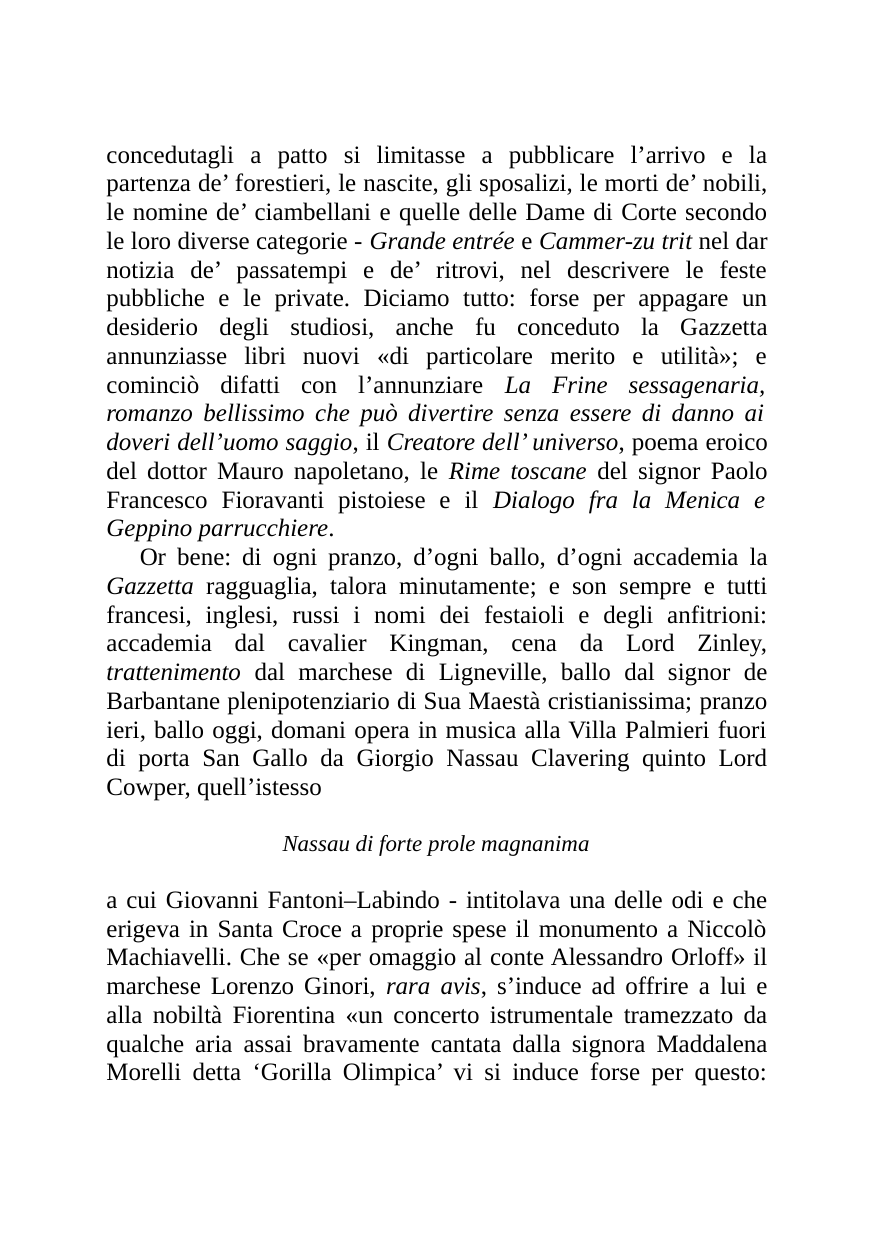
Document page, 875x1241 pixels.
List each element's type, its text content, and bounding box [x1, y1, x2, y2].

text Nassau di forte prole magnanima [106, 830, 768, 856]
text concedutagli a patto si limitasse a pubblicare l’arrivo e la partenza de’ forestieri, le nascite, gli sposalizi, le morti de’ nobili, le nomine de’ ciambellani e quelle delle Dame di Corte secondo le loro diverse categorie - Grande entrée e Cammer-zu trit nel dar notizia de’ passatempi e de’ ritrovi, nel descrivere le feste pubbliche e le private. Diciamo tutto: forse per appagare un desiderio degli studiosi, anche fu conceduto la Gazzetta annunziasse libri nuovi «di particolare merito e utilità»; e cominciò difatti con l’annunziare La Frine sessagenaria, romanzo bellissimo che può divertire senza essere di danno ai doveri dell’uomo saggio, il Creatore dell’ universo, poema eroico del dottor Mauro napoletano, le Rime toscane del signor Paolo Francesco Fioravanti pistoiese e il Dialogo fra la Menica e Geppino parrucchiere. [106, 140, 768, 542]
text Or bene: di ogni pranzo, d’ogni ballo, d’ogni accademia la Gazzetta ragguaglia, talora minutamente; e son sempre e tutti francesi, inglesi, russi i nomi dei festaioli e degli anfitrioni: accademia dal cavalier Kingman, cena da Lord Zinley, trattenimento dal marchese di Ligneville, ballo dal signor de Barbantane plenipotenziario di Sua Maestà cristianissima; pranzo ieri, ballo oggi, domani opera in musica alla Villa Palmieri fuori di porta San Gallo da Giorgio Nassau Clavering quinto Lord Cowper, quell’istesso [106, 542, 768, 801]
text a cui Giovanni Fantoni–Labindo - intitolava una delle odi e che erigeva in Santa Croce a proprie spese il monumento a Niccolò Machiavelli. Che se «per omaggio al conte Alessandro Orloff» il marchese Lorenzo Ginori, rara avis, s’induce ad offrire a lui e alla nobiltà Fiorentina «un concerto istrumentale tramezzato da qualche aria assai bravamente cantata dalla signora Maddalena Morelli detta ‘Gorilla Olimpica’ vi si induce forse per questo: [106, 885, 768, 1086]
